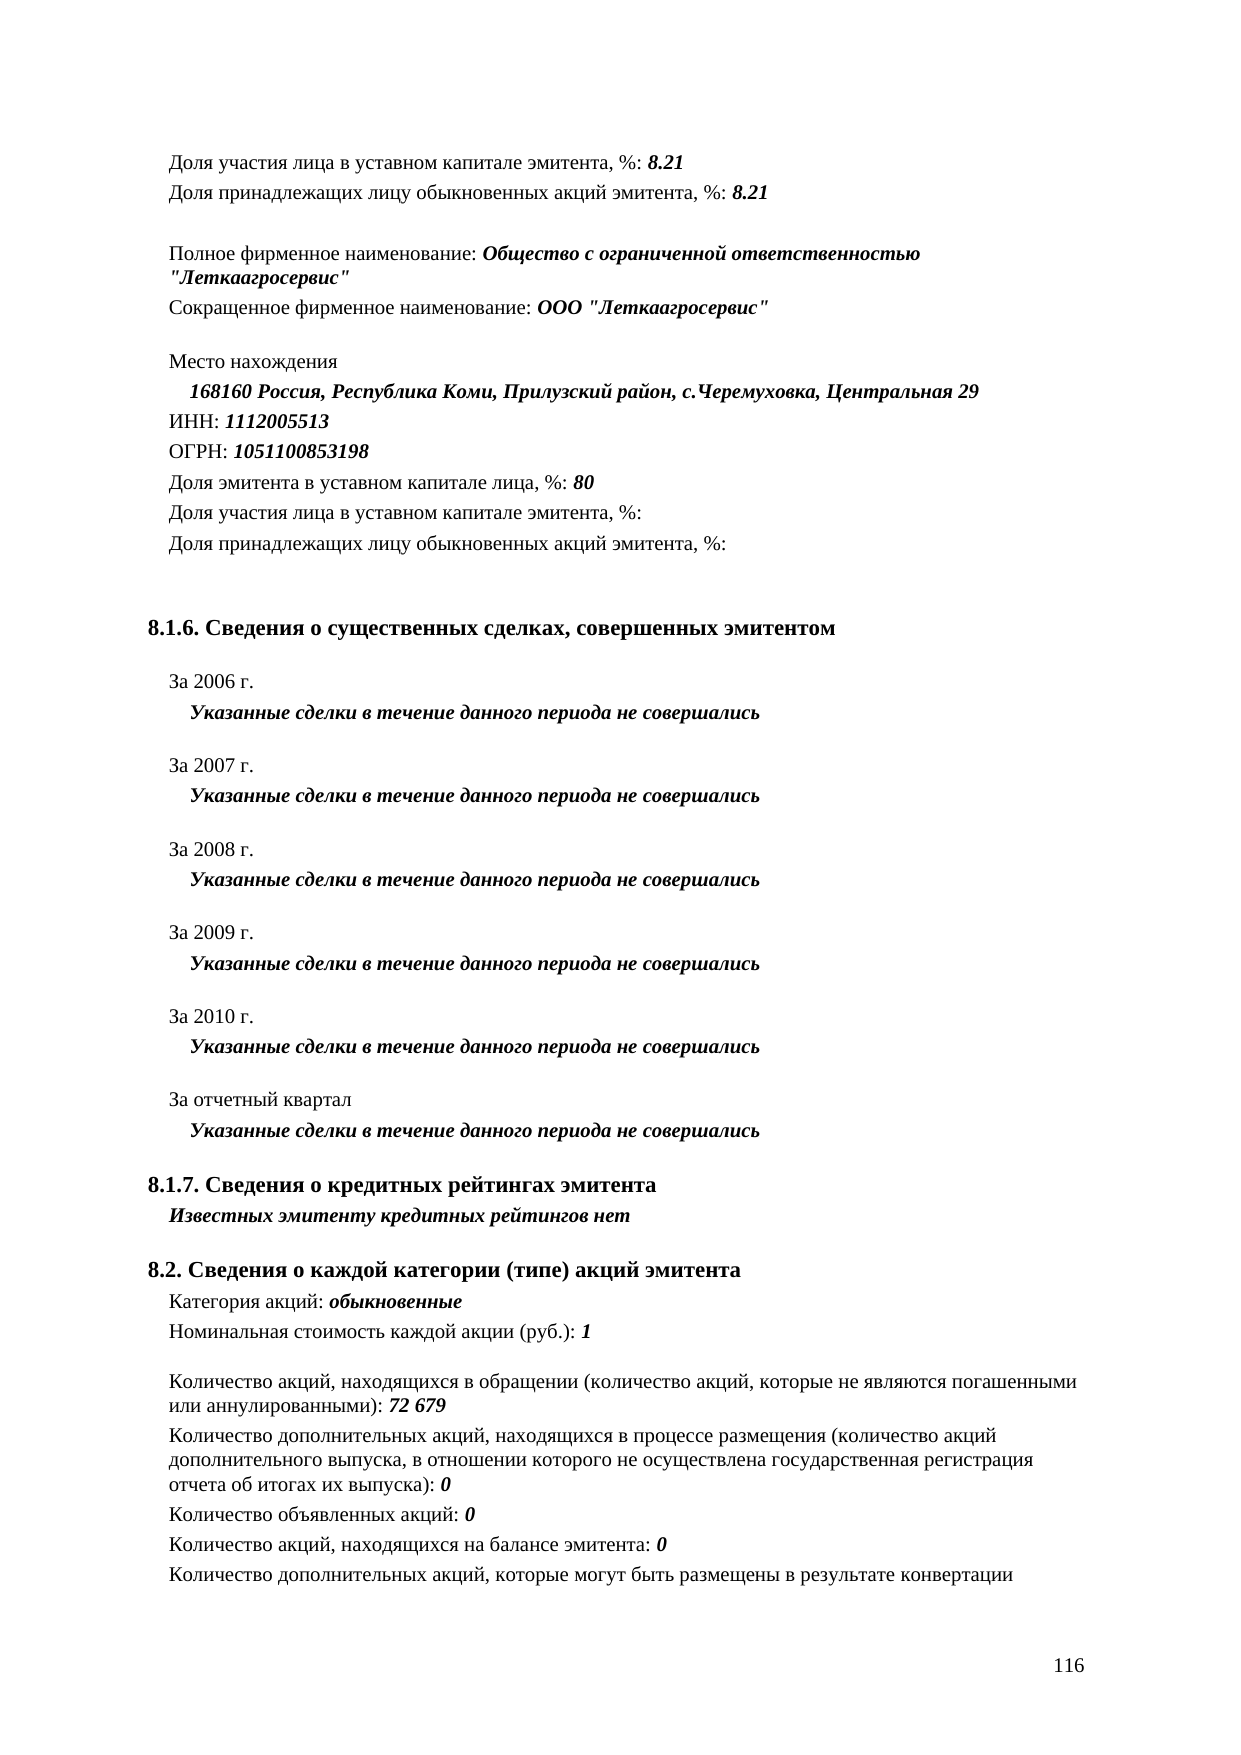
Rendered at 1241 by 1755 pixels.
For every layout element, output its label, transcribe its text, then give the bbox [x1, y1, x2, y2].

subtitle За 2008 г. [168, 837, 1093, 861]
subtitle За 2010 г. [168, 1004, 1093, 1028]
text Полное фирменное наименование: Общество с ограниченной ответственностью "Леткаагросервис" [168, 241, 1093, 289]
text Количество дополнительных акций, находящихся в процессе размещения (количество акций дополнительного выпуска, в отношении которого не осуществлена государственная регистрация отчета об итогах их выпуска): 0 [168, 1423, 1093, 1496]
text Количество акций, находящихся на балансе эмитента: 0 [168, 1532, 1093, 1556]
text Известных эмитенту кредитных рейтингов нет [168, 1203, 1093, 1227]
text Доля участия лица в уставном капитале эмитента, %: [168, 500, 1093, 524]
text Указанные сделки в течение данного периода не совершались [189, 1034, 1093, 1058]
text ОГРН: 1051100853198 [168, 439, 1093, 463]
text Указанные сделки в течение данного периода не совершались [189, 867, 1093, 891]
subtitle За 2006 г. [168, 669, 1093, 693]
subtitle За 2007 г. [168, 753, 1093, 777]
text Указанные сделки в течение данного периода не совершались [189, 1117, 1093, 1142]
text Указанные сделки в течение данного периода не совершались [189, 783, 1093, 807]
text ИНН: 1112005513 [168, 409, 1093, 433]
text Количество дополнительных акций, которые могут быть размещены в результате конвертации [168, 1562, 1093, 1586]
text Количество объявленных акций: 0 [168, 1502, 1093, 1526]
subtitle 8.1.7. Сведения о кредитных рейтингах эмитента [148, 1171, 1093, 1197]
text Сокращенное фирменное наименование: ООО "Леткаагросервис" [168, 295, 1093, 319]
subtitle За отчетный квартал [168, 1087, 1093, 1111]
text Доля принадлежащих лицу обыкновенных акций эмитента, %: 8.21 [168, 180, 1093, 204]
subtitle 8.1.6. Сведения о существенных сделках, совершенных эмитентом [148, 614, 1093, 640]
text Доля эмитента в уставном капитале лица, %: 80 [168, 470, 1093, 494]
text 168160 Россия, Республика Коми, Прилузский район, с.Черемуховка, Центральная 29 [189, 379, 1093, 403]
text Количество акций, находящихся в обращении (количество акций, которые не являются погашенными или аннулированными): 72 679 [168, 1369, 1093, 1417]
text Номинальная стоимость каждой акции (руб.): 1 [168, 1319, 1093, 1343]
text Доля принадлежащих лицу обыкновенных акций эмитента, %: [168, 530, 1093, 554]
text Категория акций: обыкновенные [168, 1289, 1093, 1313]
text Указанные сделки в течение данного периода не совершались [189, 700, 1093, 724]
text Доля участия лица в уставном капитале эмитента, %: 8.21 [168, 150, 1093, 174]
text Указанные сделки в течение данного периода не совершались [189, 950, 1093, 974]
subtitle 8.2. Сведения о каждой категории (типе) акций эмитента [148, 1257, 1093, 1283]
subtitle За 2009 г. [168, 920, 1093, 944]
subtitle Место нахождения [168, 348, 1093, 373]
